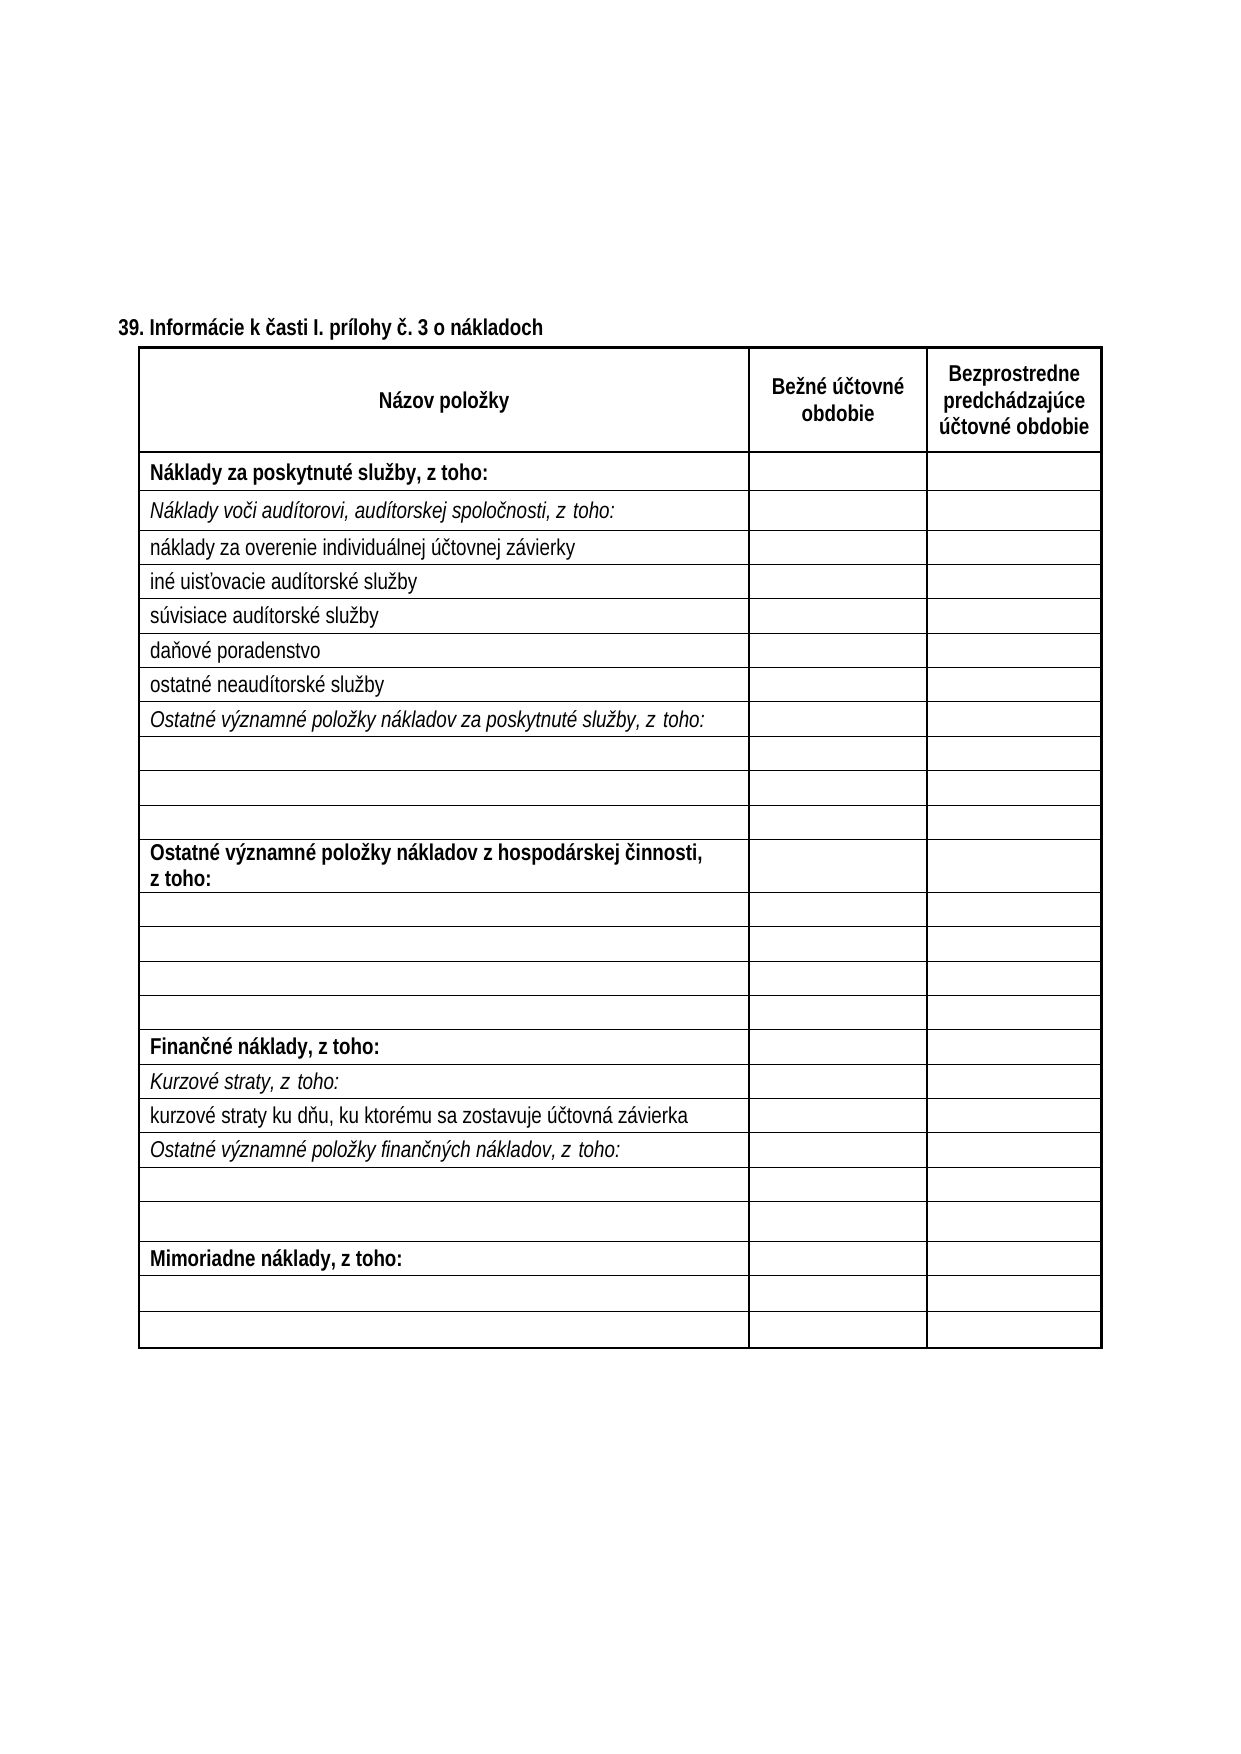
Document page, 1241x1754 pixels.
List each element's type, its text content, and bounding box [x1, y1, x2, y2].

table_cell [928, 531, 1100, 564]
table_cell [140, 962, 748, 995]
table_cell [140, 996, 748, 1029]
table_cell [750, 1242, 926, 1275]
table_cell Finančné náklady, z toho: [140, 1030, 748, 1064]
table_cell Ostatné významné položky finančných nákladov, z toho: [140, 1133, 748, 1167]
table_cell [928, 453, 1100, 490]
table_cell [750, 1168, 926, 1201]
table_cell [928, 1202, 1100, 1241]
table_cell náklady za overenie individuálnej účtovnej závierky [140, 531, 748, 564]
table_cell [750, 1065, 926, 1098]
table_cell [928, 599, 1100, 633]
table_cell [750, 771, 926, 804]
table_cell [928, 1133, 1100, 1167]
table_cell [750, 565, 926, 598]
table_header Názov položky [140, 349, 748, 451]
table_cell Ostatné významné položky nákladov z hospodárskej činnosti, z toho: [140, 840, 748, 892]
table_cell [750, 927, 926, 961]
table_cell [750, 996, 926, 1029]
table_cell [928, 962, 1100, 995]
table_cell [140, 1276, 748, 1311]
table_cell [750, 737, 926, 770]
table_cell [928, 1030, 1100, 1064]
table_cell [928, 893, 1100, 926]
table_cell [750, 1030, 926, 1064]
table_cell [928, 771, 1100, 804]
table_cell [750, 1202, 926, 1241]
table_cell [928, 1168, 1100, 1201]
table_cell [140, 893, 748, 926]
table_cell [928, 1242, 1100, 1275]
table_cell Kurzové straty, z toho: [140, 1065, 748, 1098]
table_cell [928, 565, 1100, 598]
table_cell [928, 1312, 1100, 1347]
table_cell [750, 531, 926, 564]
table_cell [928, 1276, 1100, 1311]
table_cell [140, 1312, 748, 1347]
table_cell [750, 1276, 926, 1311]
table_cell [140, 737, 748, 770]
table_cell [750, 453, 926, 490]
table_cell [928, 668, 1100, 701]
table_cell kurzové straty ku dňu, ku ktorému sa zostavuje účtovná závierka [140, 1099, 748, 1132]
table_cell [140, 927, 748, 961]
table_cell [928, 806, 1100, 839]
table_cell iné uisťovacie audítorské služby [140, 565, 748, 598]
table_header Bezprostredne predchádzajúce účtovné obdobie [928, 349, 1100, 451]
table_cell [140, 771, 748, 804]
table_cell [750, 840, 926, 892]
table_cell [928, 737, 1100, 770]
table_cell Ostatné významné položky nákladov za poskytnuté služby, z toho: [140, 702, 748, 736]
table_cell [750, 1133, 926, 1167]
table_cell Náklady voči audítorovi, audítorskej spoločnosti, z toho: [140, 491, 748, 529]
table_cell [750, 806, 926, 839]
table_cell [928, 634, 1100, 667]
table_cell ostatné neaudítorské služby [140, 668, 748, 701]
text 39. Informácie k časti I. prílohy č. 3 o nákladoch [118, 314, 1122, 340]
table_cell Náklady za poskytnuté služby, z toho: [140, 453, 748, 490]
table_cell [928, 1065, 1100, 1098]
table_cell [928, 996, 1100, 1029]
table_cell [750, 1312, 926, 1347]
table_cell [928, 702, 1100, 736]
table_cell Mimoriadne náklady, z toho: [140, 1242, 748, 1275]
table_cell [750, 962, 926, 995]
table_cell súvisiace audítorské služby [140, 599, 748, 633]
table_cell [750, 893, 926, 926]
table_cell [140, 1168, 748, 1201]
table_cell [750, 599, 926, 633]
table_cell [750, 634, 926, 667]
table_header Bežné účtovné obdobie [750, 349, 926, 451]
table_cell daňové poradenstvo [140, 634, 748, 667]
table_cell [750, 702, 926, 736]
table_cell [140, 1202, 748, 1241]
table_cell [928, 1099, 1100, 1132]
table_cell [928, 840, 1100, 892]
table_cell [140, 806, 748, 839]
table_cell [750, 1099, 926, 1132]
table_cell [928, 927, 1100, 961]
table_cell [750, 491, 926, 529]
table_cell [750, 668, 926, 701]
table_cell [928, 491, 1100, 529]
